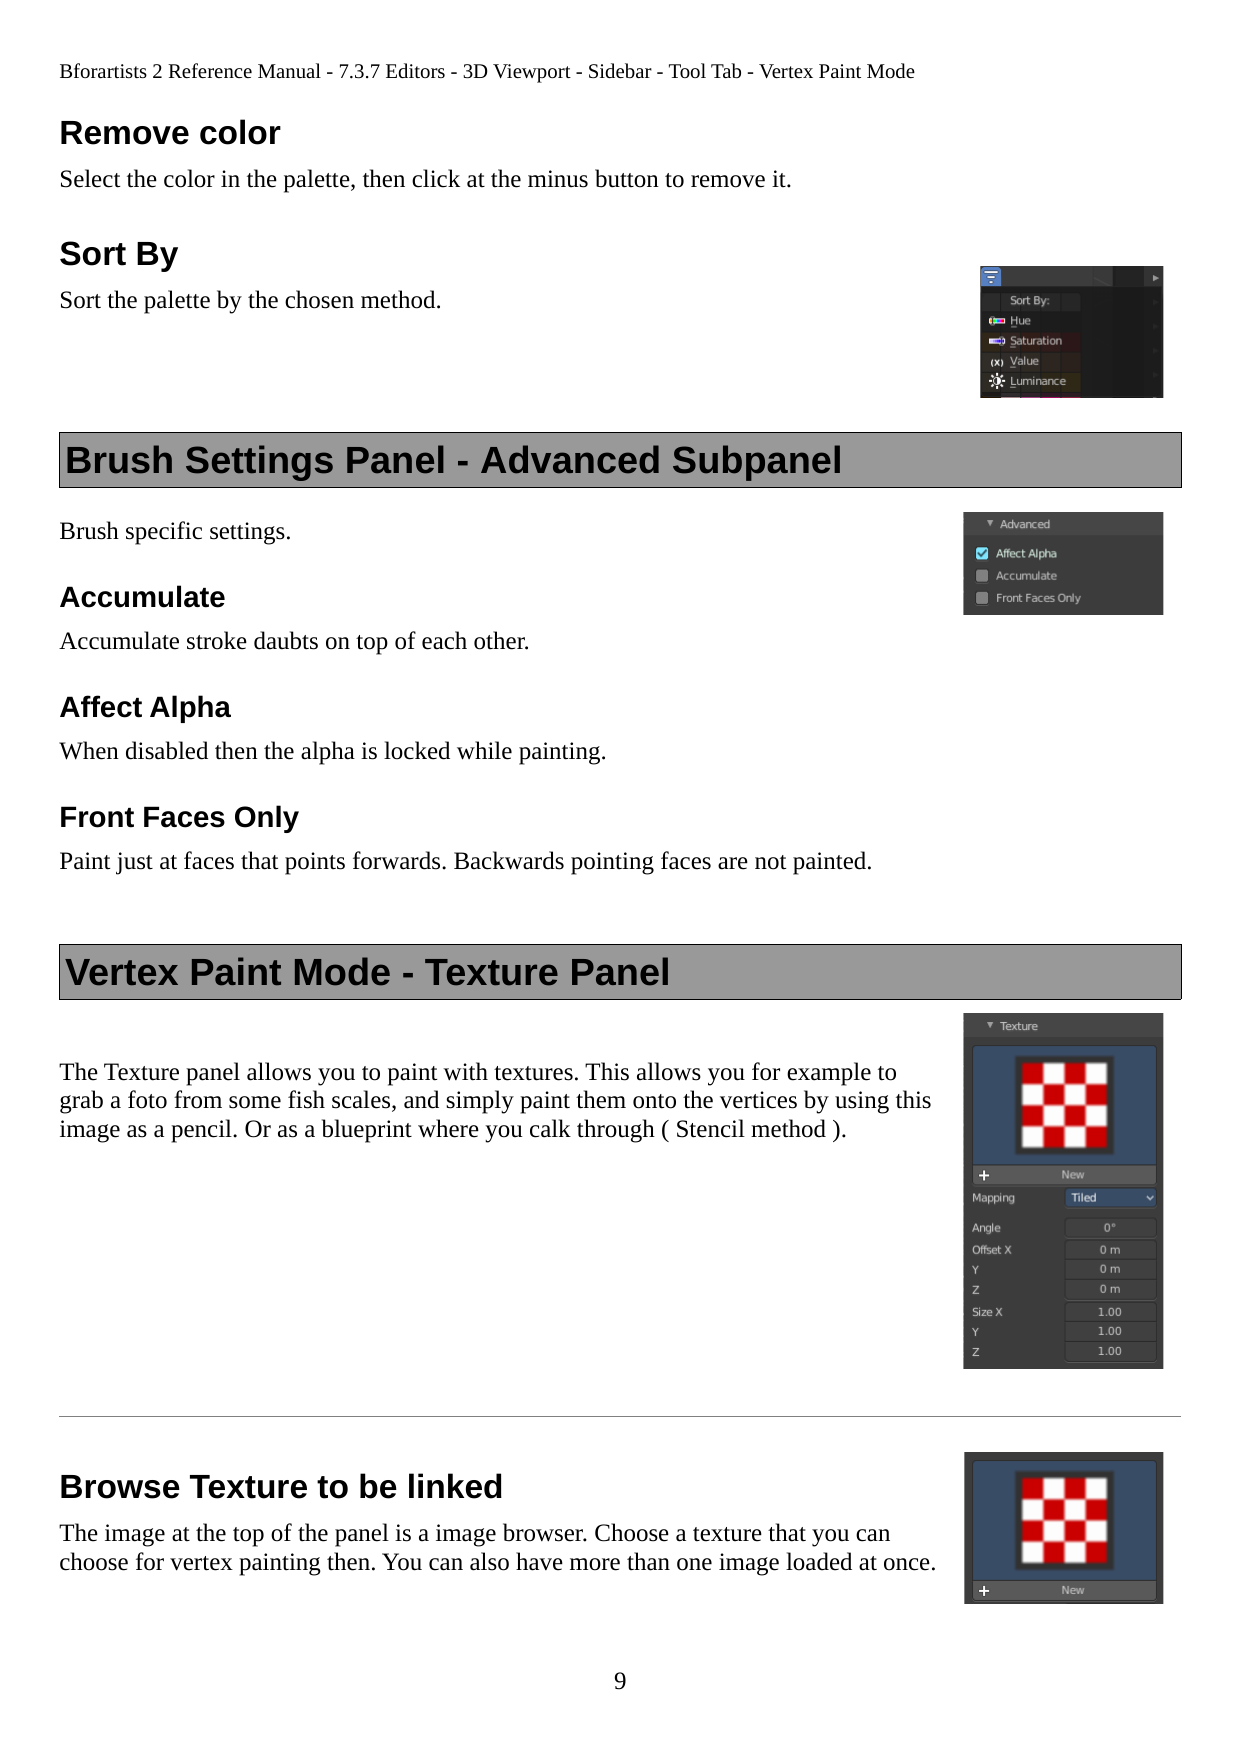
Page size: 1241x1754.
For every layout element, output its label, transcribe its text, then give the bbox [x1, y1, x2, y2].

picture [963, 512, 1164, 615]
subtitle [1164, 580, 1181, 613]
text Accumulate stroke daubts on top of each other. [59, 626, 1181, 655]
text When disabled then the alpha is locked while painting. [59, 736, 1181, 764]
text [1164, 516, 1181, 545]
subtitle Front Faces Only [59, 799, 1181, 833]
text Paint just at faces that points forwards. Backwards pointing faces are not painted. [59, 846, 1181, 874]
picture [963, 1013, 1164, 1369]
subtitle Accumulate [59, 580, 963, 613]
subtitle Browse Texture to be linked [59, 1467, 964, 1505]
subtitle Sort By [59, 234, 1181, 272]
picture [964, 1452, 1164, 1604]
text Brush specific settings. [59, 516, 963, 545]
table_header Brush Settings Panel - Advanced Subpanel [60, 433, 1181, 487]
text The image at the top of the panel is a image browser. Choose a texture that you can choose for vertex painting then. You can also have more than one image loaded at once. [59, 1518, 964, 1575]
picture [980, 266, 1164, 398]
text The Texture panel allows you to paint with textures. This allows you for example to grab a foto from some fish scales, and simply paint them onto the vertices by using this image as a pencil. Or as a blueprint where you calk through ( Stencil method ). [59, 1057, 963, 1143]
text Sort the palette by the chosen method. [59, 285, 980, 313]
table_header Vertex Paint Mode - Texture Panel [60, 945, 1181, 999]
subtitle Affect Alpha [59, 689, 1181, 723]
subtitle [1164, 1467, 1181, 1505]
text Select the color in the palette, then click at the minus button to remove it. [59, 164, 1181, 192]
subtitle Remove color [59, 113, 1181, 151]
